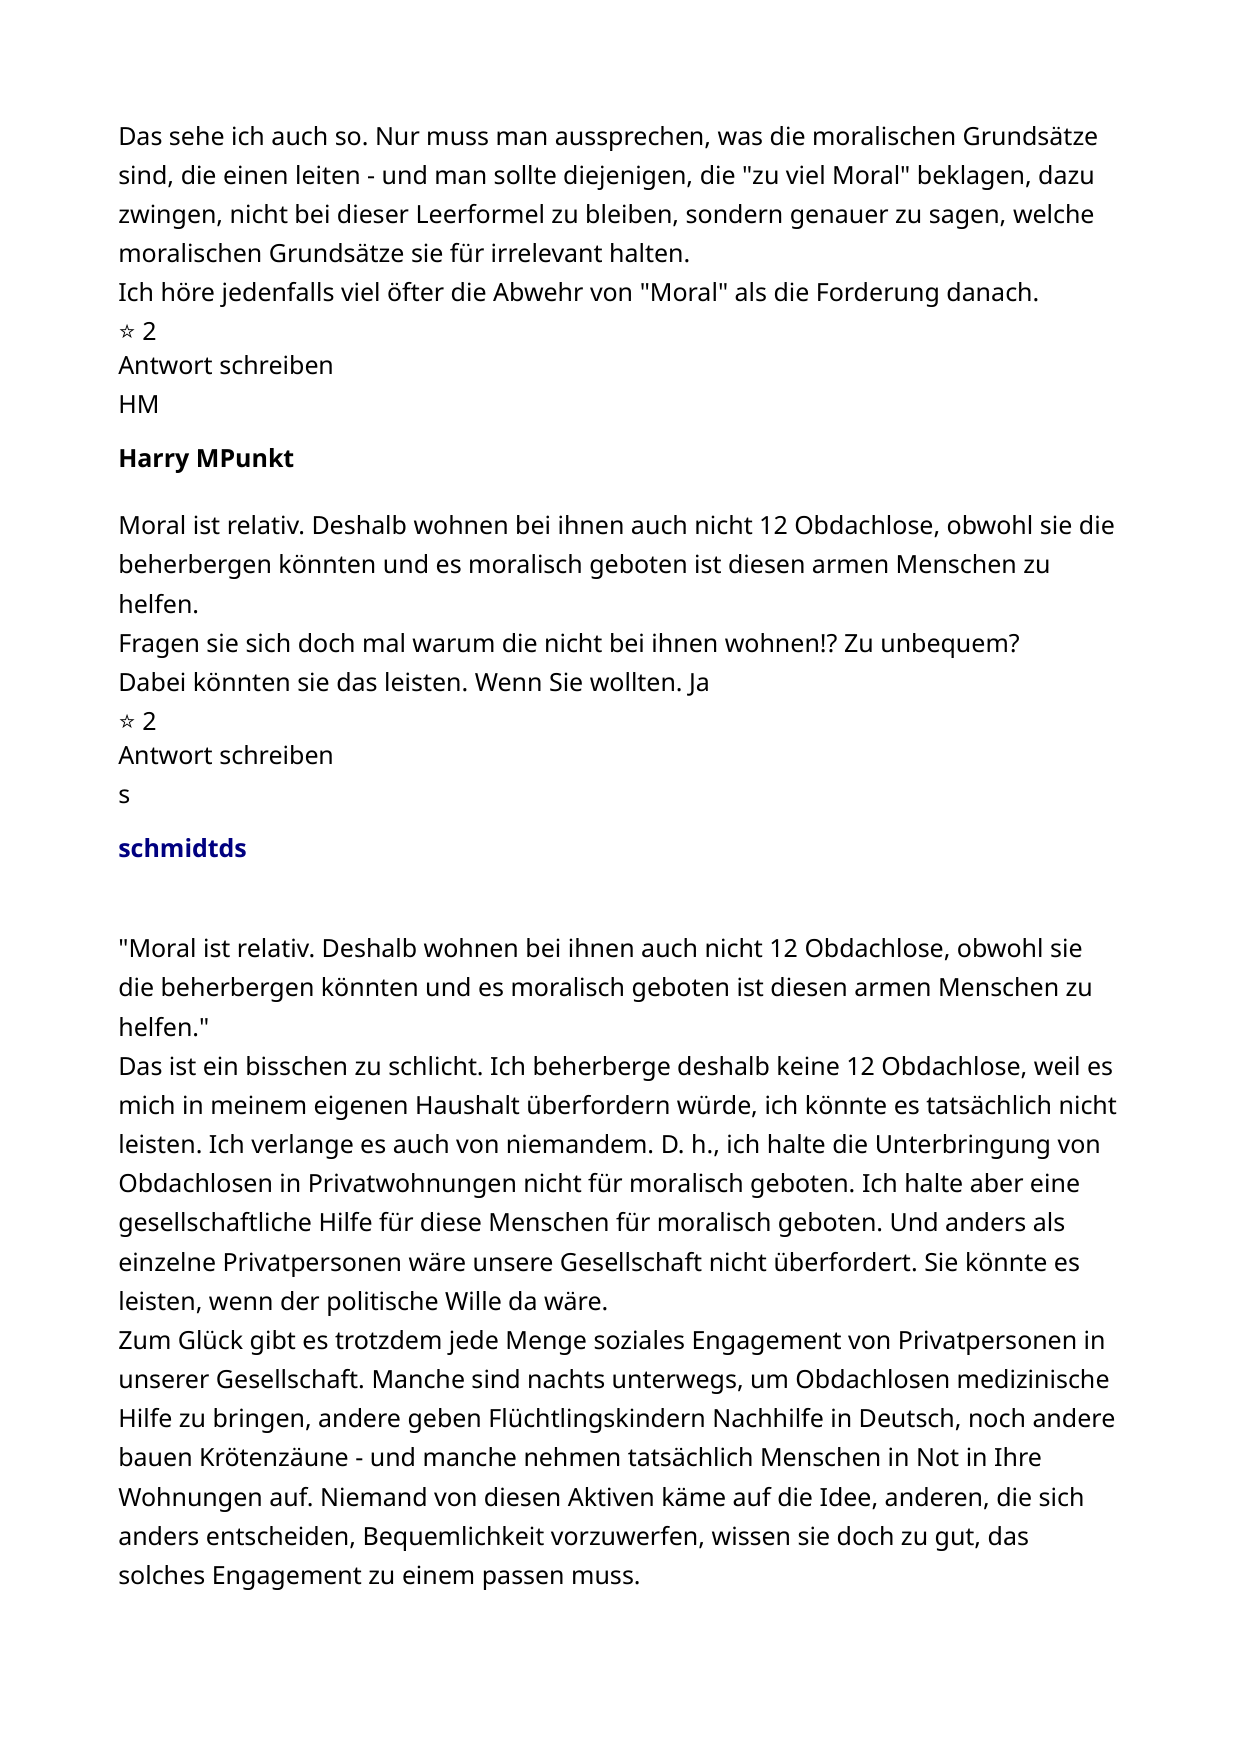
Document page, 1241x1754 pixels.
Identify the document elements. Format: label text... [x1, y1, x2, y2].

subtitle Harry MPunkt [118, 441, 1122, 475]
text ⭐️ 2 [118, 704, 1122, 738]
text Dabei könnten sie das leisten. Wenn Sie wollten. Ja [118, 665, 1122, 699]
text Antwort schreiben [118, 738, 1122, 772]
text Ich höre jedenfalls viel öfter die Abwehr von "Moral" als die Forderung danach. [118, 275, 1122, 309]
text Zum Glück gibt es trotzdem jede Menge soziales Engagement von Privatpersonen in unserer Gesellschaft. Manche sind nachts unterwegs, um Obdachlosen medizinische Hilfe zu bringen, andere geben Flüchtlingskindern Nachhilfe in Deutsch, noch andere bauen Krötenzäune - und manche nehmen tatsächlich Menschen in Not in Ihre Wohnungen auf. Niemand von diesen Aktiven käme auf die Idee, anderen, die sich anders entscheiden, Bequemlichkeit vorzuwerfen, wissen sie doch zu gut, das solches Engagement zu einem passen muss. [118, 1323, 1122, 1592]
text Antwort schreiben [118, 348, 1122, 382]
text Das sehe ich auch so. Nur muss man aussprechen, was die moralischen Grundsätze sind, die einen leiten - und man sollte diejenigen, die "zu viel Moral" beklagen, dazu zwingen, nicht bei dieser Leerformel zu bleiben, sondern genauer zu sagen, welche moralischen Grundsätze sie für irrelevant halten. [118, 118, 1122, 270]
text Moral ist relativ. Deshalb wohnen bei ihnen auch nicht 12 Obdachlose, obwohl sie die beherbergen könnten und es moralisch geboten ist diesen armen Menschen zu helfen. Fragen sie sich doch mal warum die nicht bei ihnen wohnen!? Zu unbequem? [118, 508, 1122, 659]
text "Moral ist relativ. Deshalb wohnen bei ihnen auch nicht 12 Obdachlose, obwohl sie die beherbergen könnten und es moralisch geboten ist diesen armen Menschen zu helfen." [118, 931, 1122, 1043]
text HM [118, 387, 1122, 421]
text ⭐️ 2 [118, 314, 1122, 348]
subtitle schmidtds [118, 831, 1122, 865]
text Das ist ein bisschen zu schlicht. Ich beherberge deshalb keine 12 Obdachlose, weil es mich in meinem eigenen Haushalt überfordern würde, ich könnte es tatsächlich nicht leisten. Ich verlange es auch von niemandem. D. h., ich halte die Unterbringung von Obdachlosen in Privatwohnungen nicht für moralisch geboten. Ich halte aber eine gesellschaftliche Hilfe für diese Menschen für moralisch geboten. Und anders als einzelne Privatpersonen wäre unsere Gesellschaft nicht überfordert. Sie könnte es leisten, wenn der politische Wille da wäre. [118, 1048, 1122, 1317]
text s [118, 777, 1122, 811]
